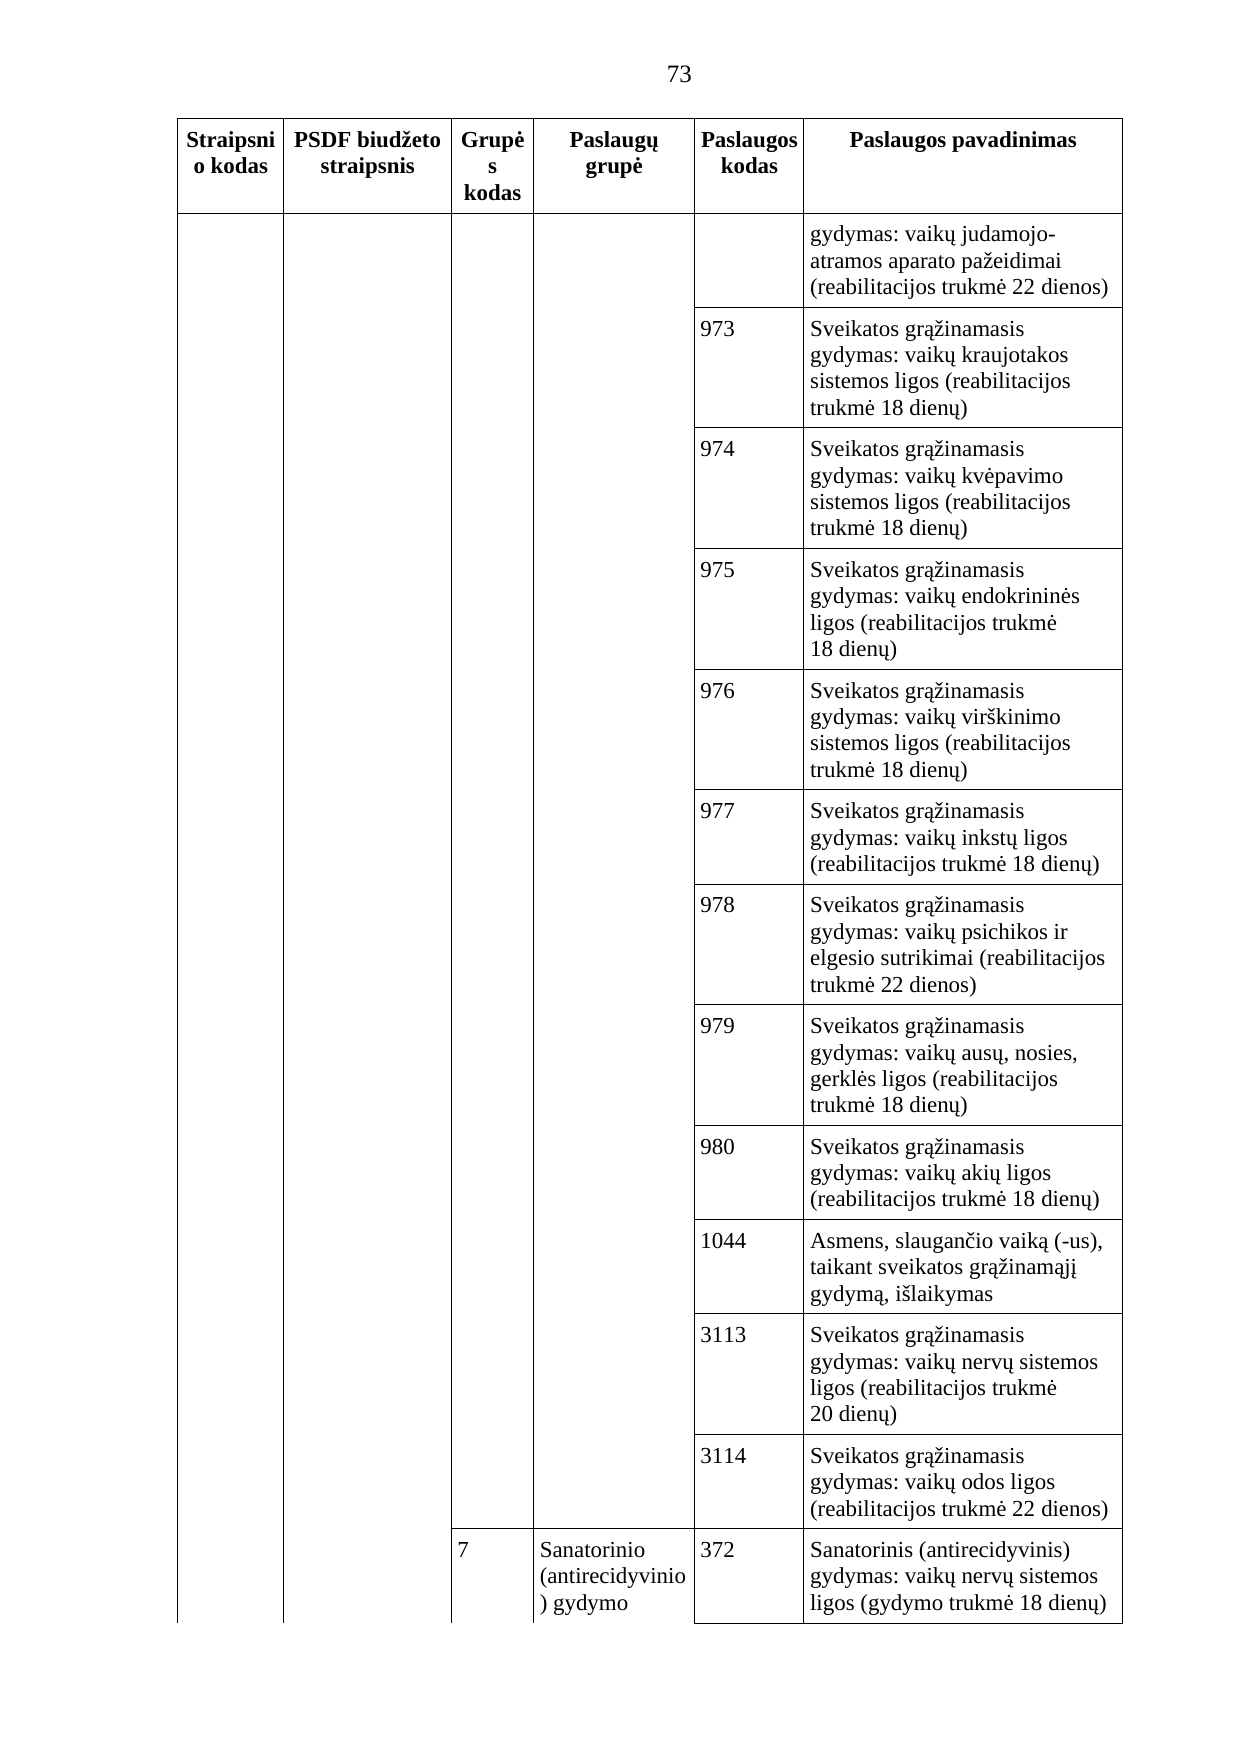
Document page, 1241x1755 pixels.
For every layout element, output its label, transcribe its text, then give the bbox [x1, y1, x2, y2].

table_cell 372 [695, 1529, 803, 1622]
table_cell [284, 884, 451, 1004]
table_cell [284, 214, 451, 307]
table_cell [284, 1219, 451, 1313]
table_cell Sanatorinis (antirecidyvinis) gydymas: vaikų nervų sistemos ligos (gydymo trukmė 18 dienų) [804, 1529, 1122, 1622]
table_cell [284, 1313, 451, 1434]
table_header Paslaugos kodas [695, 119, 803, 212]
table_cell 979 [695, 1005, 803, 1125]
table_cell Sveikatos grąžinamasis gydymas: vaikų ausų, nosies, gerklės ligos (reabilitacijos trukmė 18 dienų) [804, 1005, 1122, 1125]
table_cell [178, 669, 283, 789]
table_cell [178, 1313, 283, 1434]
table_cell Sveikatos grąžinamasis gydymas: vaikų kvėpavimo sistemos ligos (reabilitacijos trukmė 18 dienų) [804, 428, 1122, 548]
table_cell [284, 669, 451, 789]
table_cell Sveikatos grąžinamasis gydymas: vaikų virškinimo sistemos ligos (reabilitacijos trukmė 18 dienų) [804, 670, 1122, 789]
table_cell [452, 1219, 533, 1528]
table_header Grupės kodas [452, 119, 533, 212]
table_cell Sveikatos grąžinamasis gydymas: vaikų akių ligos (reabilitacijos trukmė 18 dienų) [804, 1126, 1122, 1219]
table_cell 7 [452, 1529, 533, 1622]
table_cell [534, 669, 694, 789]
table_cell 974 [695, 428, 803, 548]
table_cell [178, 307, 283, 427]
table_cell [284, 548, 451, 668]
table_cell [178, 214, 283, 307]
table_cell [178, 1434, 283, 1528]
table_cell [534, 789, 694, 883]
table_cell Sanatorinio (antirecidyvinio) gydymo [534, 1529, 694, 1622]
table_cell [534, 1219, 694, 1528]
table_cell 978 [695, 885, 803, 1004]
table_cell [284, 427, 451, 548]
table_cell [452, 789, 533, 883]
table_cell 973 [695, 308, 803, 427]
table_cell 975 [695, 549, 803, 668]
table_cell [452, 1004, 533, 1125]
table_cell 980 [695, 1126, 803, 1219]
table_cell [452, 214, 533, 307]
table_cell Sveikatos grąžinamasis gydymas: vaikų endokrininės ligos (reabilitacijos trukmė 18 dienų) [804, 549, 1122, 668]
table_cell [534, 548, 694, 668]
table_cell [178, 548, 283, 668]
table_cell [284, 1528, 451, 1622]
table_cell [452, 548, 533, 668]
table_cell 3113 [695, 1314, 803, 1434]
table_cell [534, 427, 694, 548]
table_header Paslaugų grupė [534, 119, 694, 212]
table_cell [178, 1004, 283, 1125]
table_cell [452, 884, 533, 1004]
table_cell [534, 307, 694, 427]
table_cell [534, 1125, 694, 1219]
table_cell [178, 427, 283, 548]
table_cell [178, 1528, 283, 1622]
table_cell 3114 [695, 1435, 803, 1528]
table_cell [695, 214, 803, 307]
table_cell [178, 1125, 283, 1219]
table_cell [452, 427, 533, 548]
table_cell [178, 1219, 283, 1313]
table_cell 977 [695, 790, 803, 883]
table_cell 976 [695, 670, 803, 789]
table_cell [534, 884, 694, 1004]
table_cell [284, 1125, 451, 1219]
table_cell Sveikatos grąžinamasis gydymas: vaikų psichikos ir elgesio sutrikimai (reabilitacijos trukmė 22 dienos) [804, 885, 1122, 1004]
table_cell [284, 1004, 451, 1125]
table_cell Sveikatos grąžinamasis gydymas: vaikų nervų sistemos ligos (reabilitacijos trukmė 20 dienų) [804, 1314, 1122, 1434]
table_cell Sveikatos grąžinamasis gydymas: vaikų kraujotakos sistemos ligos (reabilitacijos trukmė 18 dienų) [804, 308, 1122, 427]
table_cell [534, 1004, 694, 1125]
table_cell Sveikatos grąžinamasis gydymas: vaikų inkstų ligos (reabilitacijos trukmė 18 dienų) [804, 790, 1122, 883]
table_cell [452, 307, 533, 427]
table_cell [452, 1125, 533, 1219]
table_cell Asmens, slaugančio vaiką (-us), taikant sveikatos grąžinamąjį gydymą, išlaikymas [804, 1220, 1122, 1313]
table_cell [284, 307, 451, 427]
table_cell [534, 214, 694, 307]
table_cell [452, 669, 533, 789]
table_cell gydymas: vaikų judamojo-atramos aparato pažeidimai (reabilitacijos trukmė 22 dienos) [804, 214, 1122, 307]
table_header Straipsnio kodas [178, 119, 283, 212]
table_cell [178, 789, 283, 883]
table_header Paslaugos pavadinimas [804, 119, 1122, 212]
table_cell Sveikatos grąžinamasis gydymas: vaikų odos ligos (reabilitacijos trukmė 22 dienos) [804, 1435, 1122, 1528]
table_cell [178, 884, 283, 1004]
table_header PSDF biudžeto straipsnis [284, 119, 451, 212]
table_cell 1044 [695, 1220, 803, 1313]
table_cell [284, 1434, 451, 1528]
table_cell [284, 789, 451, 883]
